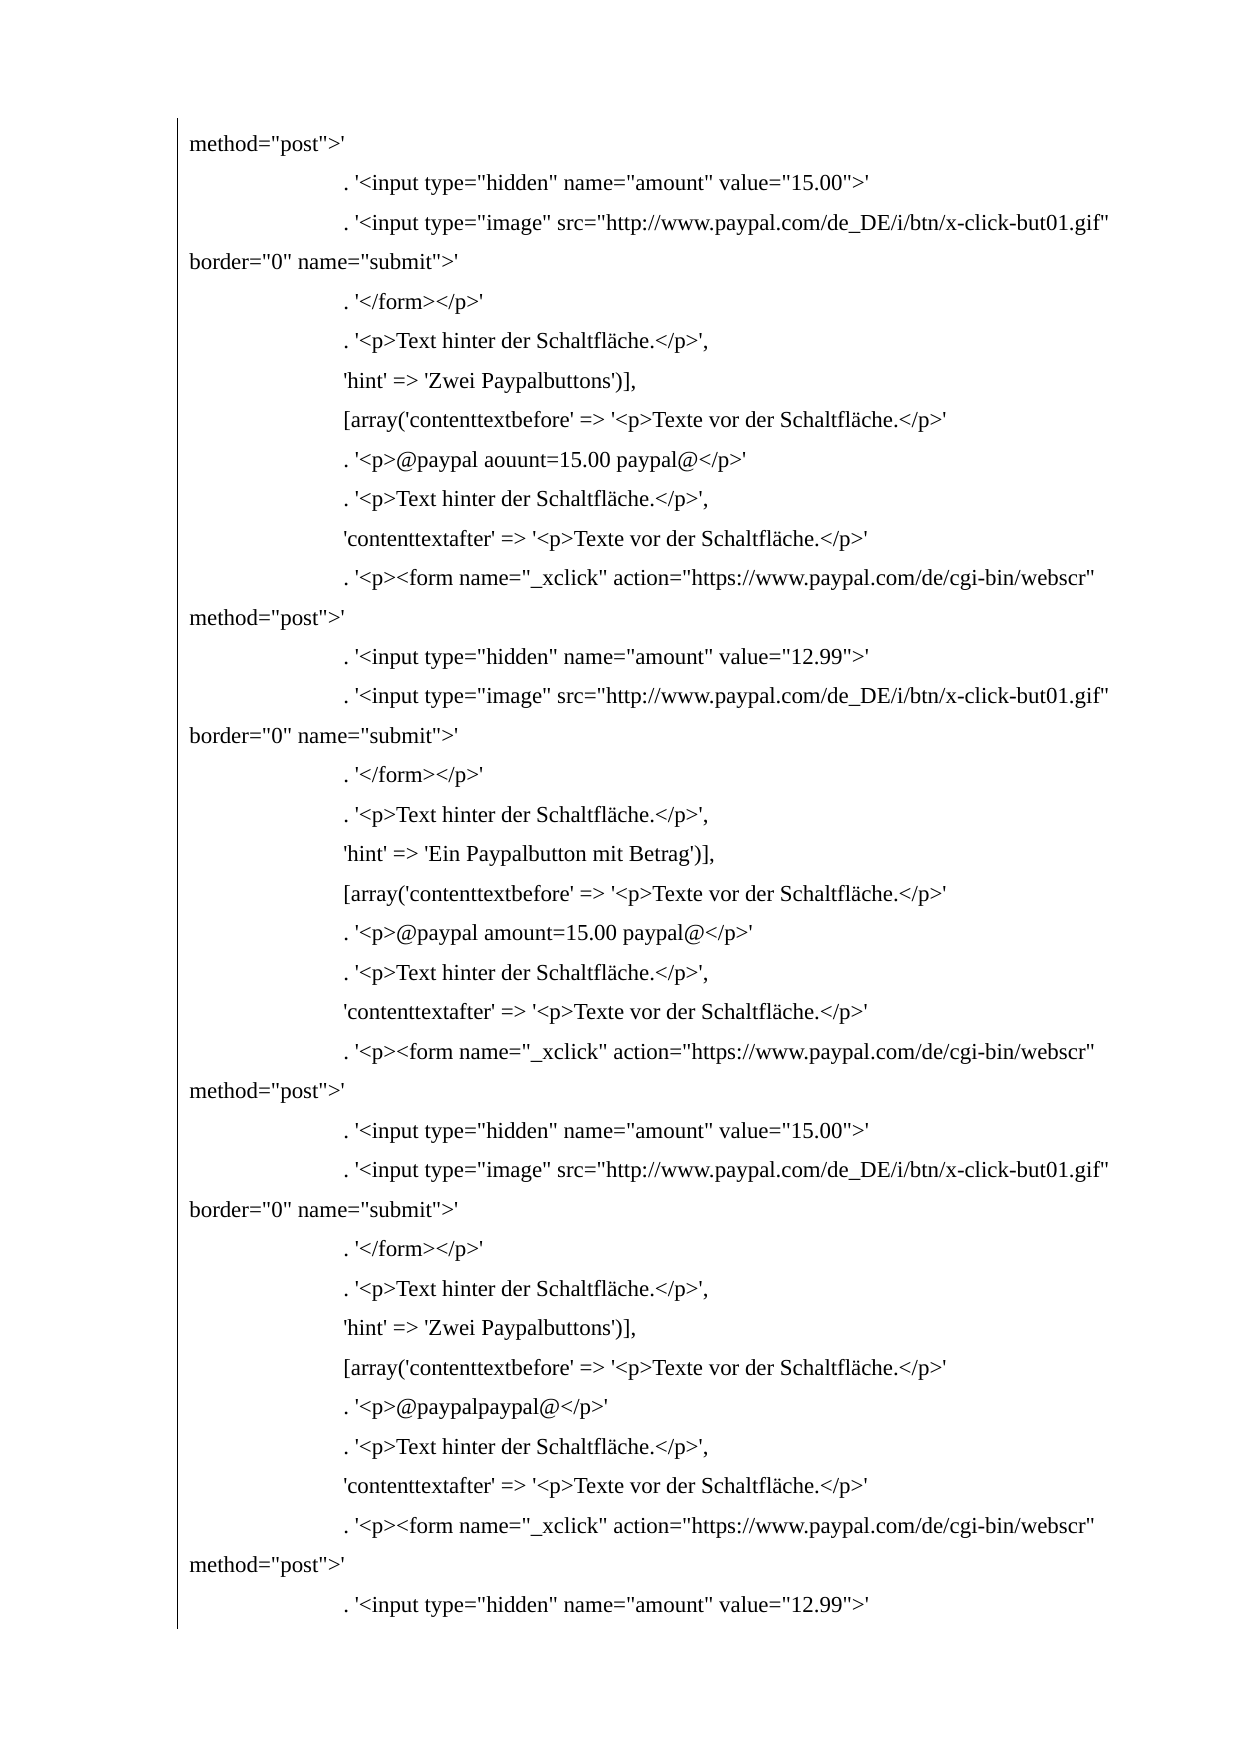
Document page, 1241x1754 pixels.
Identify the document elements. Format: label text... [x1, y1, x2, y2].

text method="post">' . '<input type="hidden" name="amount" value="15.00">' . '<input type="image" src="http://www.paypal.com/de_DE/i/btn/x-click-but01.gif" border="0" name="submit">' . '</form></p>' . '<p>Text hinter der Schaltfläche.</p>', 'hint' => 'Zwei Paypalbuttons')], [array('contenttextbefore' => '<p>Texte vor der Schaltfläche.</p>' . '<p>@paypal aouunt=15.00 paypal@</p>' . '<p>Text hinter der Schaltfläche.</p>', 'contenttextafter' => '<p>Texte vor der Schaltfläche.</p>' . '<p><form name="_xclick" action="https://www.paypal.com/de/cgi-bin/webscr" method="post">' . '<input type="hidden" name="amount" value="12.99">' . '<input type="image" src="http://www.paypal.com/de_DE/i/btn/x-click-but01.gif" border="0" name="submit">' . '</form></p>' . '<p>Text hinter der Schaltfläche.</p>', 'hint' => 'Ein Paypalbutton mit Betrag')], [array('contenttextbefore' => '<p>Texte vor der Schaltfläche.</p>' . '<p>@paypal amount=15.00 paypal@</p>' . '<p>Text hinter der Schaltfläche.</p>', 'contenttextafter' => '<p>Texte vor der Schaltfläche.</p>' . '<p><form name="_xclick" action="https://www.paypal.com/de/cgi-bin/webscr" method="post">' . '<input type="hidden" name="amount" value="15.00">' . '<input type="image" src="http://www.paypal.com/de_DE/i/btn/x-click-but01.gif" border="0" name="submit">' . '</form></p>' . '<p>Text hinter der Schaltfläche.</p>', 'hint' => 'Zwei Paypalbuttons')], [array('contenttextbefore' => '<p>Texte vor der Schaltfläche.</p>' . '<p>@paypalpaypal@</p>' . '<p>Text hinter der Schaltfläche.</p>', 'contenttextafter' => '<p>Texte vor der Schaltfläche.</p>' . '<p><form name="_xclick" action="https://www.paypal.com/de/cgi-bin/webscr" method="post">' . '<input type="hidden" name="amount" value="12.99">' [178, 118, 1122, 1629]
